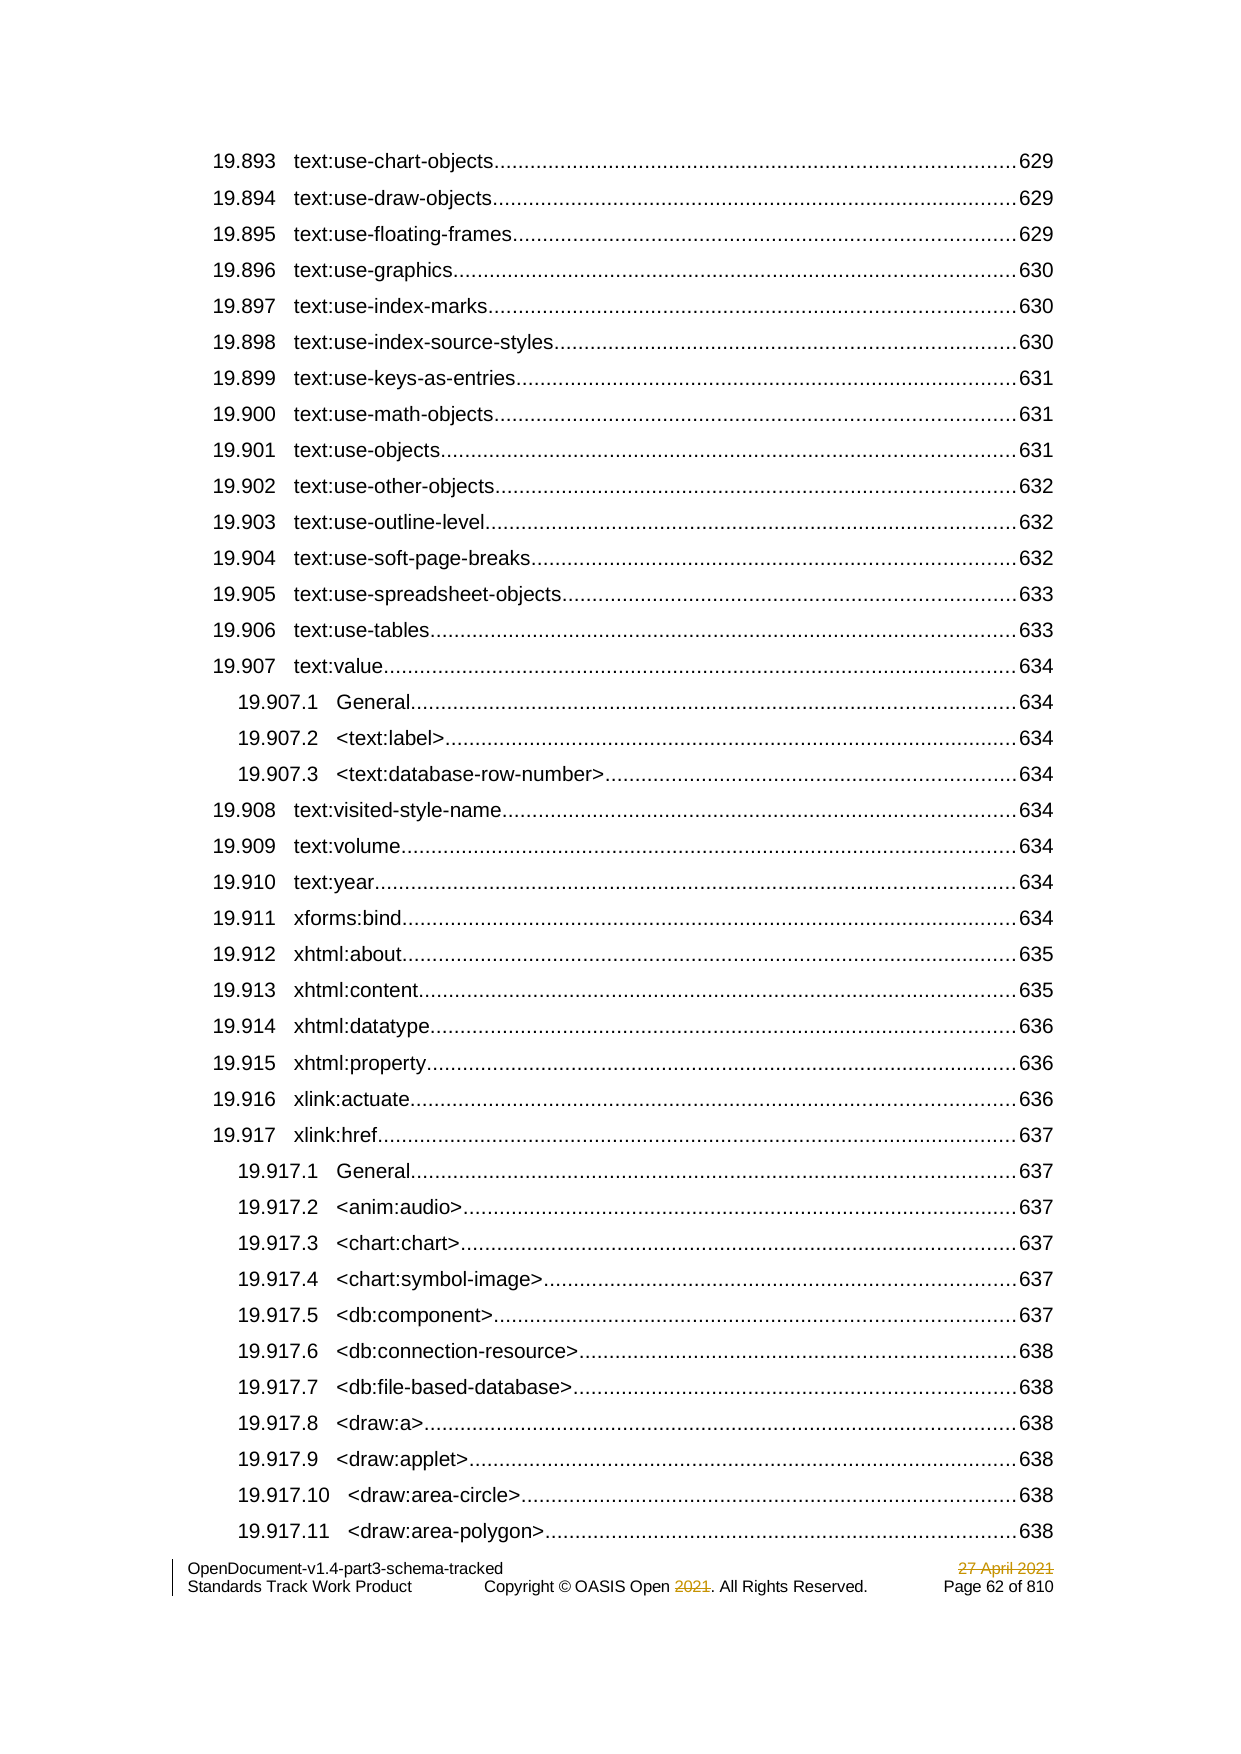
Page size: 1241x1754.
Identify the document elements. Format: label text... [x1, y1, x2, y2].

text 19.908 text:visited-style-name 634 [212, 799, 1053, 822]
text 19.909 text:volume 634 [212, 835, 1053, 858]
text 19.916 xlink:actuate 636 [212, 1087, 1053, 1111]
text 19.903 text:use-outline-level 632 [212, 510, 1053, 534]
text 19.900 text:use-math-objects 631 [212, 402, 1053, 426]
text 19.911 xforms:bind 634 [212, 907, 1053, 930]
text 19.917.7 <db:file-based-database> 638 [237, 1375, 1053, 1399]
text 19.907.1 General 634 [237, 691, 1053, 714]
text 19.915 xhtml:property 636 [212, 1051, 1053, 1074]
text 19.912 xhtml:about 635 [212, 943, 1053, 966]
text 19.906 text:use-tables 633 [212, 618, 1053, 642]
text 19.904 text:use-soft-page-breaks 632 [212, 546, 1053, 570]
text 19.899 text:use-keys-as-entries 631 [212, 366, 1053, 390]
text 19.917.3 <chart:chart> 637 [237, 1231, 1053, 1255]
text 19.910 text:year 634 [212, 871, 1053, 894]
text 19.917.9 <draw:applet> 638 [237, 1447, 1053, 1471]
text 19.895 text:use-floating-frames 629 [212, 222, 1053, 246]
text 19.917 xlink:href 637 [212, 1123, 1053, 1147]
text 19.898 text:use-index-source-styles 630 [212, 330, 1053, 354]
text 19.917.1 General 637 [237, 1159, 1053, 1183]
text 19.907.2 <text:label> 634 [237, 727, 1053, 750]
text 19.914 xhtml:datatype 636 [212, 1015, 1053, 1038]
text 19.905 text:use-spreadsheet-objects 633 [212, 582, 1053, 606]
text 19.902 text:use-other-objects 632 [212, 474, 1053, 498]
text 19.917.6 <db:connection-resource> 638 [237, 1339, 1053, 1363]
text 19.917.4 <chart:symbol-image> 637 [237, 1267, 1053, 1291]
text 19.907.3 <text:database-row-number> 634 [237, 763, 1053, 786]
text 19.897 text:use-index-marks 630 [212, 294, 1053, 318]
text 19.917.8 <draw:a> 638 [237, 1411, 1053, 1435]
text 19.896 text:use-graphics 630 [212, 258, 1053, 282]
text 19.917.5 <db:component> 637 [237, 1303, 1053, 1327]
text 19.917.11 <draw:area-polygon> 638 [237, 1519, 1053, 1543]
text 19.917.2 <anim:audio> 637 [237, 1195, 1053, 1219]
text 19.917.10 <draw:area-circle> 638 [237, 1483, 1053, 1507]
text 19.894 text:use-draw-objects 629 [212, 186, 1053, 209]
text 19.901 text:use-objects 631 [212, 438, 1053, 462]
text 19.907 text:value 634 [212, 654, 1053, 678]
text 19.913 xhtml:content 635 [212, 979, 1053, 1002]
text 19.893 text:use-chart-objects 629 [212, 150, 1053, 173]
